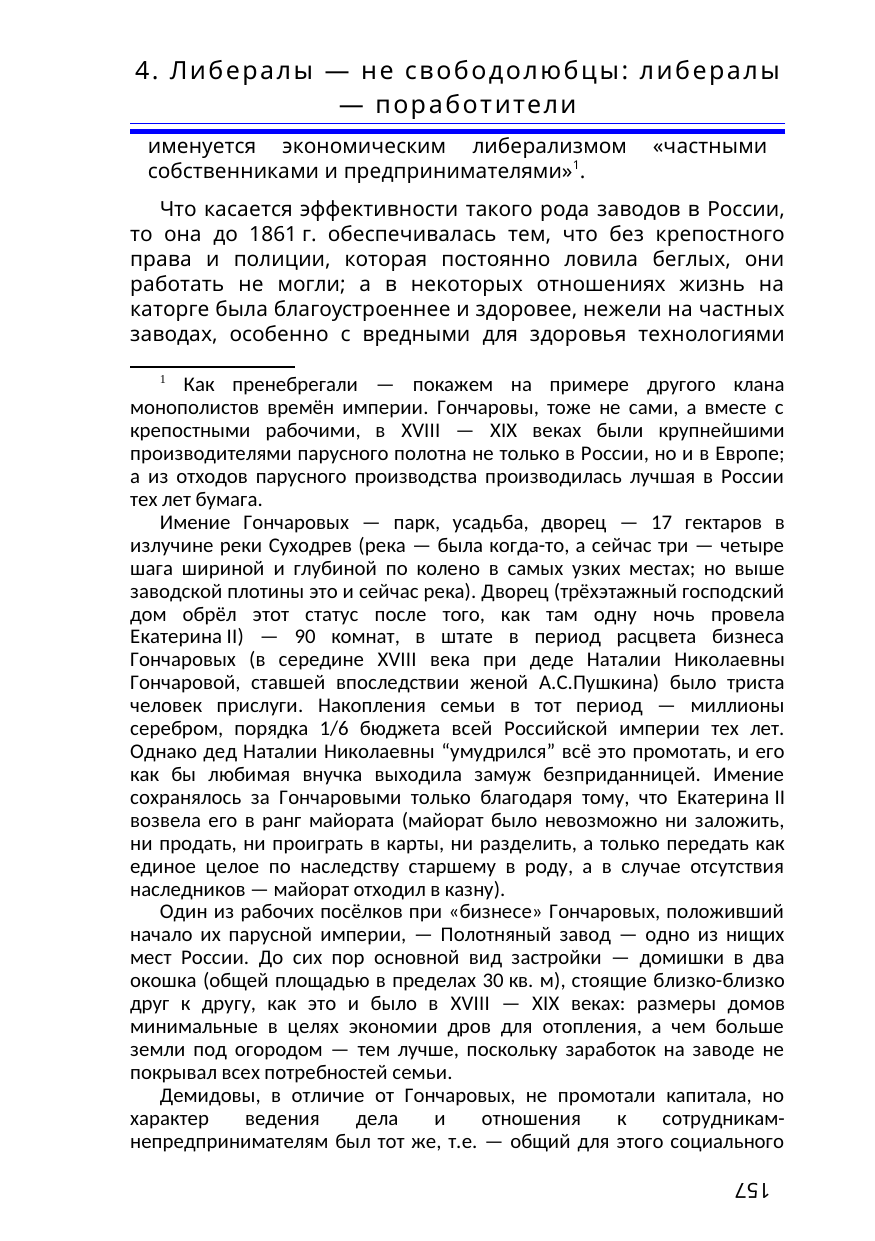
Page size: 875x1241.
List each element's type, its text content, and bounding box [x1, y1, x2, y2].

text Как пренебрегали — покажем на примере другого клана монополистов времён империи. Гончаровы, тоже не сами, а вместе с крепостными рабочими, в XVIII — XIX веках были крупнейшими производителями парусного полотна не только в России, но и в Европе; а из отходов парусного производства производилась лучшая в России тех лет бумага. [130, 373, 785, 511]
text Что касается эффективности такого рода заводов в России, то она до 1861 г. обеспечивалась тем, что без крепостного права и полиции, которая постоянно ловила беглых, они работать не могли; а в некоторых отношениях жизнь на каторге была благоустроеннее и здоровее, нежели на частных заводах, особенно с вредными для здоровья технологиями [130, 196, 785, 346]
text Демидовы, в отличие от Гончаровых, не промотали капитала, но характер ведения дела и отношения к сотрудникам-непредпринимателям был тот же, т.е. — общий для этого социального [130, 1084, 785, 1153]
text Имение Гончаровых — парк, усадьба, дворец — 17 гектаров в излучине реки Суходрев (река — была когда-то, а сейчас три — четыре шага шириной и глубиной по колено в самых узких местах; но выше заводской плотины это и сейчас река). Дворец (трёхэтажный господский дом обрёл этот статус после того, как там одну ночь провела Екатерина II) — 90 комнат, в штате в период расцвета бизнеса Гончаровых (в середине XVIII века при деде Наталии Николаевны Гончаровой, ставшей впоследствии женой А.С.Пушкина) было триста человек прислуги. Накопления семьи в тот период — миллионы серебром, порядка 1/6 бюджета всей Российской империи тех лет. Однако дед Наталии Николаевны “умудрился” всё это промотать, и его как бы любимая внучка выходила замуж безприданницей. Имение сохранялось за Гончаровыми только благодаря тому, что Екатерина II возвела его в ранг майората (майорат было невозможно ни заложить, ни продать, ни проиграть в карты, ни разделить, а только передать как единое целое по наследству старшему в роду, а в случае отсутствия наследников — майорат отходил в казну). [130, 511, 785, 901]
text Один из рабочих посёлков при «бизнесе» Гончаровых, положивший начало их парусной империи, — Полотняный завод — одно из нищих мест России. До сих пор основной вид застройки — домишки в два окошка (общей площадью в пределах 30 кв. м), стоящие близко-близко друг к другу, как это и было в XVIII — XIX веках: размеры домов минимальные в целях экономии дров для отопления, а чем больше земли под огородом — тем лучше, поскольку заработок на заводе не покрывал всех потребностей семьи. [130, 901, 785, 1084]
text именуется экономическим либерализмом «частными собственниками и предпринимателями». [148, 134, 768, 184]
